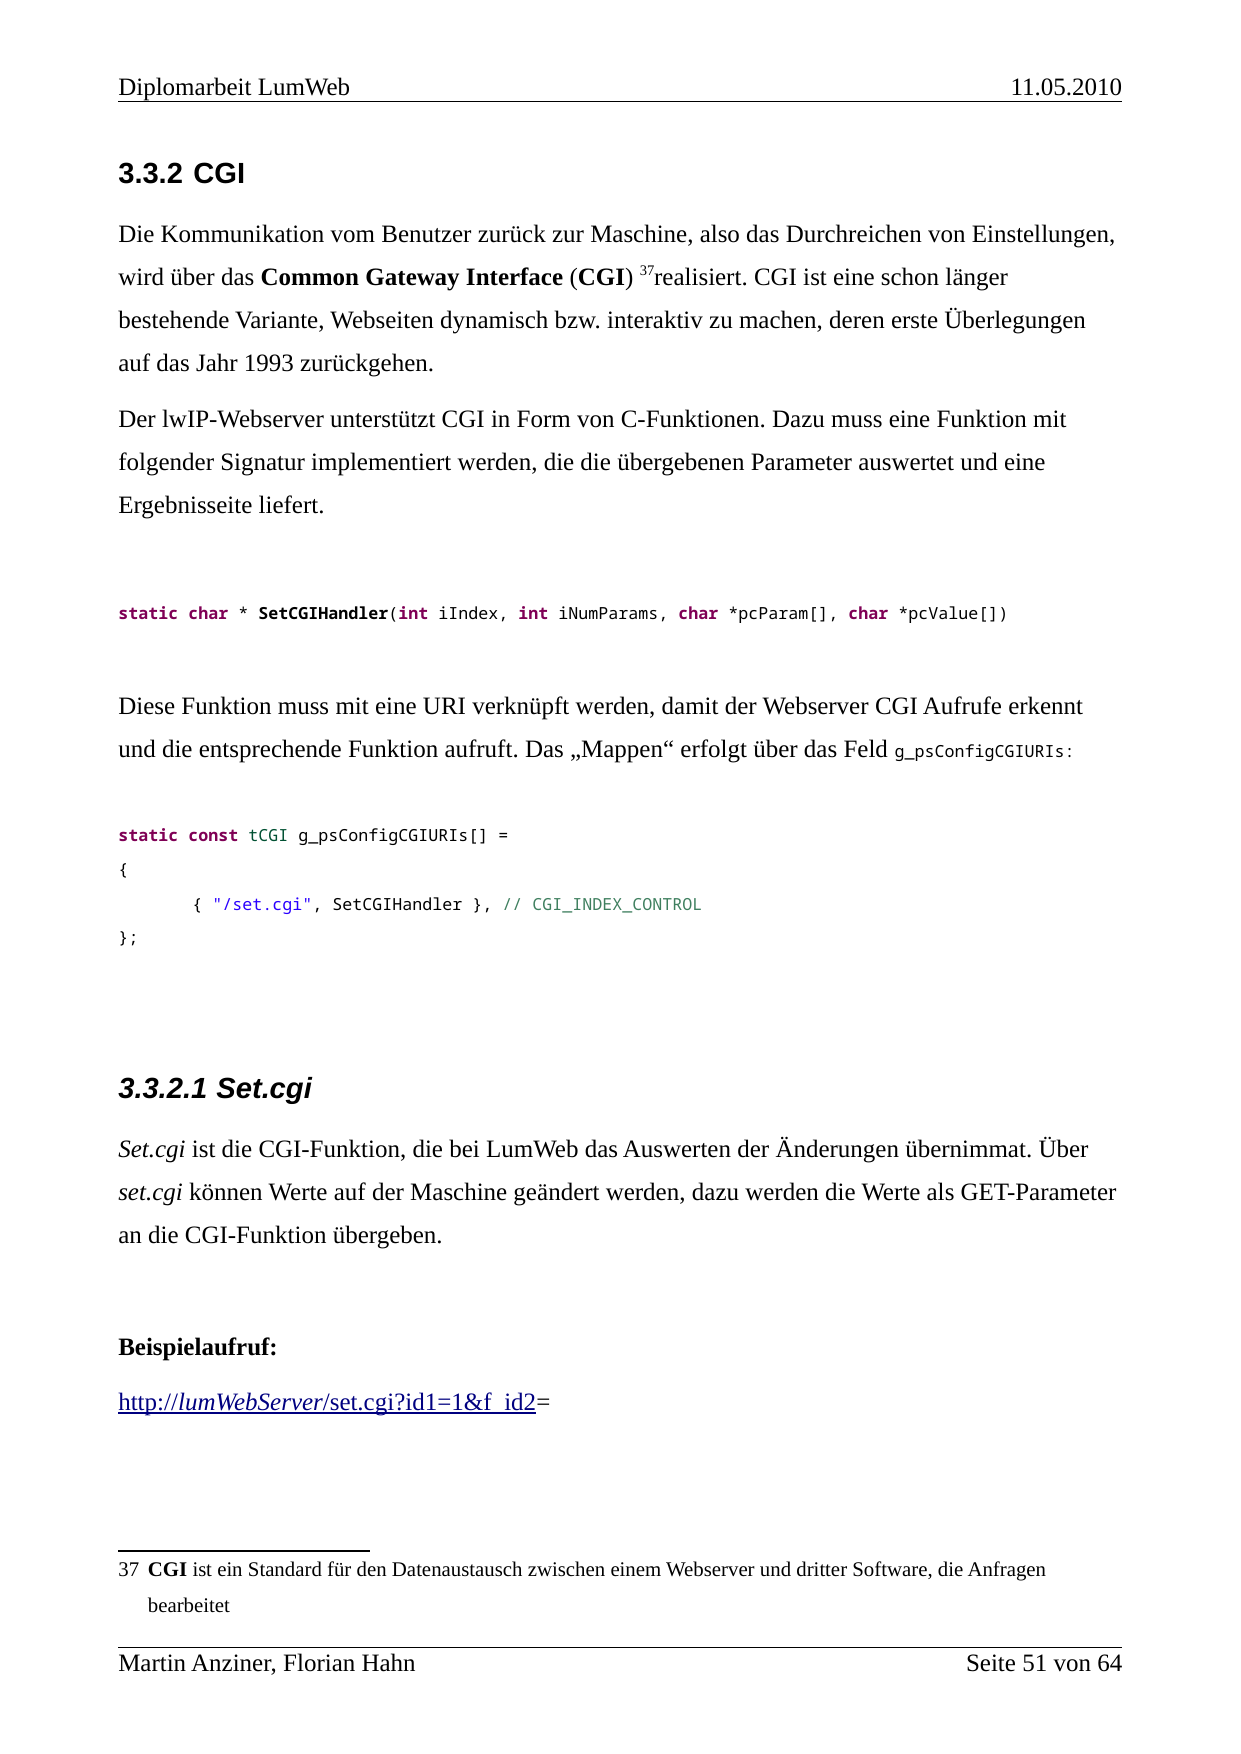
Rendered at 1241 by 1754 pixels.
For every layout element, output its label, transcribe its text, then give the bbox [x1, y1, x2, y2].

text Der lwIP-Webserver unterstützt CGI in Form von C-Funktionen. Dazu muss eine Funktion mit folgender Signatur implementiert werden, die die übergebenen Parameter auswertet und eine Ergebnisseite liefert. [118, 404, 1122, 519]
subtitle CGI [118, 156, 1122, 190]
text }; [118, 926, 1122, 949]
text Die Kommunikation vom Benutzer zurück zur Maschine, also das Durchreichen von Einstellungen, wird über das Common Gateway Interface (CGI) realisiert. CGI ist eine schon länger bestehende Variante, Webseiten dynamisch bzw. interaktiv zu machen, deren erste Überlegungen auf das Jahr 1993 zurückgehen. [118, 219, 1122, 377]
text static char * SetCGIHandler(int iIndex, int iNumParams, char *pcParam[], char *pcValue[]) [118, 601, 1122, 624]
text { [118, 858, 1122, 881]
text { "/set.cgi", SetCGIHandler }, // CGI_INDEX_CONTROL [118, 892, 1122, 915]
subtitle Set.cgi [118, 1071, 1122, 1105]
text Set.cgi ist die CGI-Funktion, die bei LumWeb das Auswerten der Änderungen übernimmat. Über set.cgi können Werte auf der Maschine geändert werden, dazu werden die Werte als GET-Parameter an die CGI-Funktion übergeben. [118, 1134, 1122, 1249]
text http://lumWebServer/set.cgi?id1=1&f_id2= [118, 1387, 1122, 1416]
text CGI ist ein Standard für den Datenaustausch zwischen einem Webserver und dritter Software, die Anfragen bearbeitet [118, 1557, 1122, 1617]
text Diese Funktion muss mit eine URI verknüpft werden, damit der Webserver CGI Aufrufe erkennt und die entsprechende Funktion aufruft. Das „Mappen“ erfolgt über das Feld g_psConfigCGIURIs: [118, 691, 1122, 763]
text Beispielaufruf: [118, 1332, 1122, 1361]
text static const tCGI g_psConfigCGIURIs[] = [118, 824, 1122, 847]
